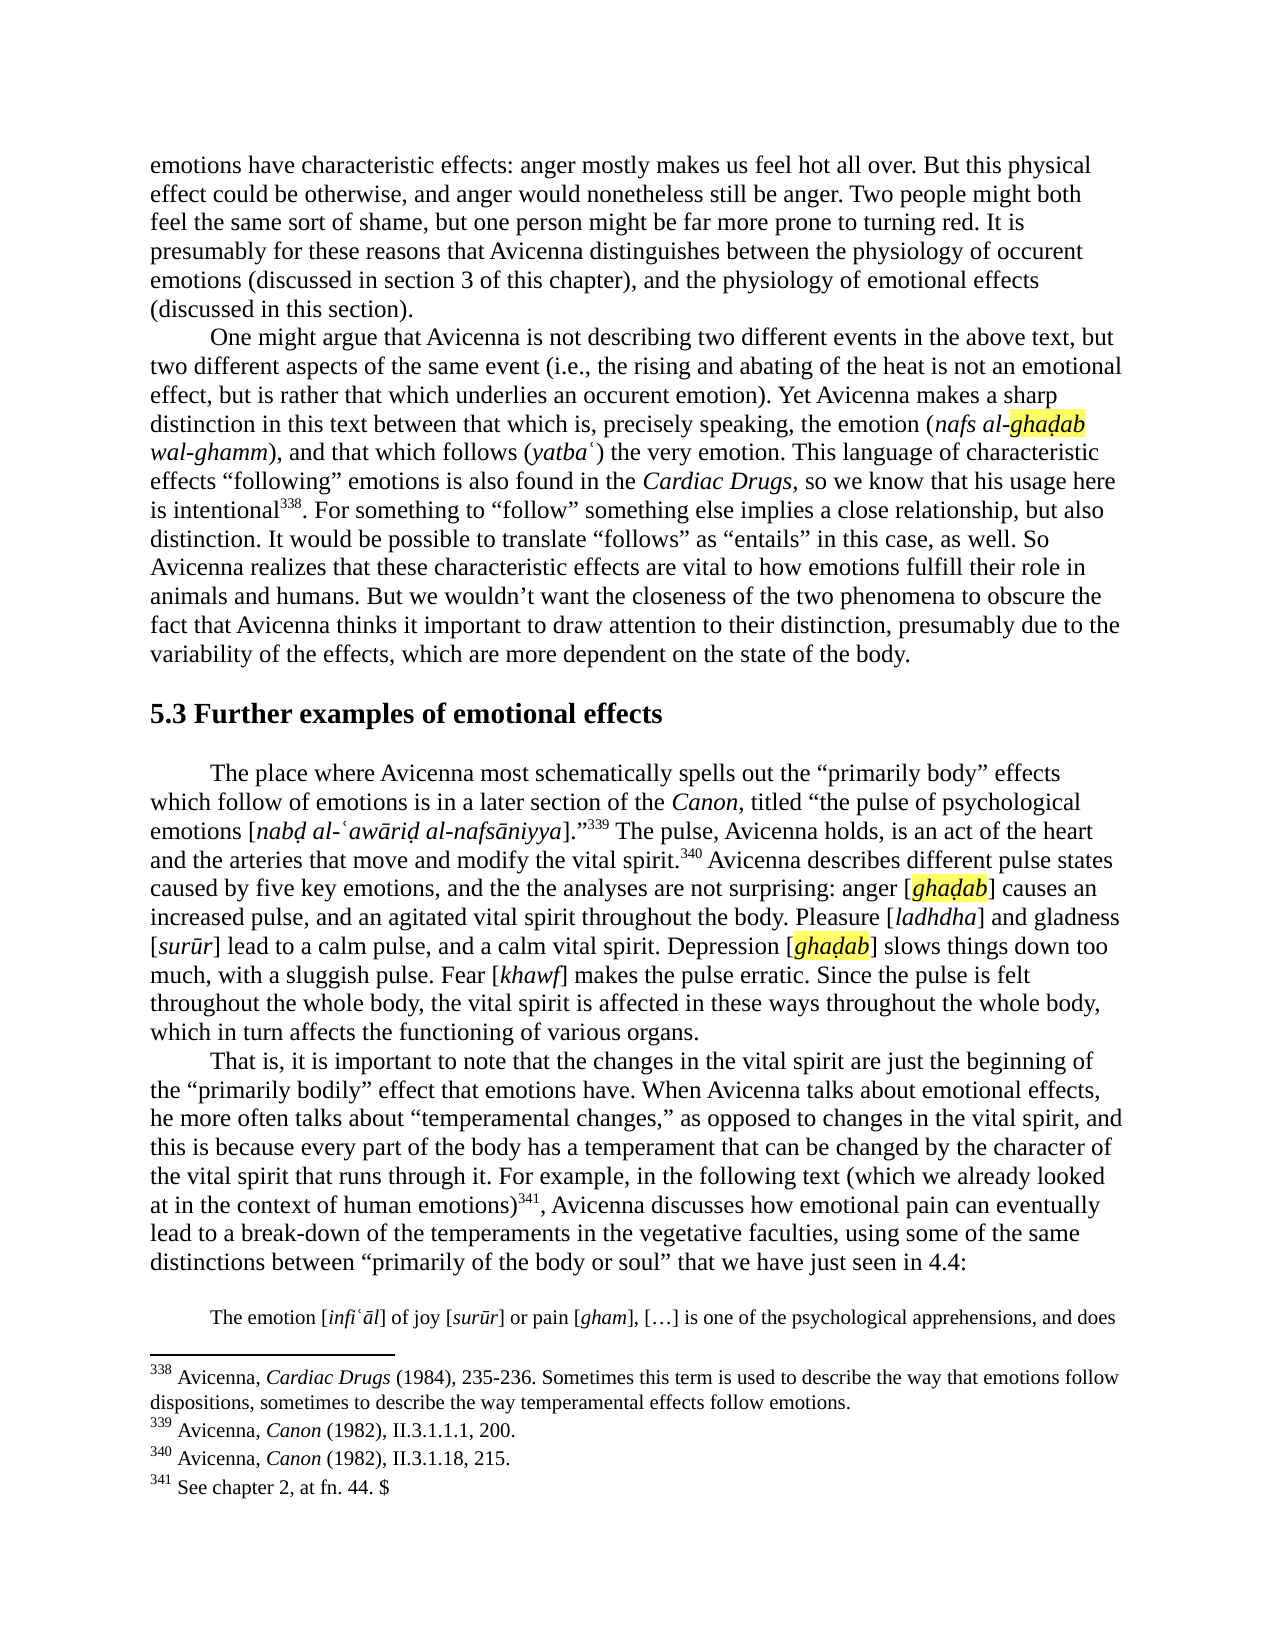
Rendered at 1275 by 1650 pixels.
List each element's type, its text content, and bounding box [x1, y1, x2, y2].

text Avicenna, Cardiac Drugs (1984), 235-236. Sometimes this term is used to describe the way that emotions follow dispositions, sometimes to describe the way temperamental effects follow emotions. [150, 1361, 1125, 1414]
text See chapter 2, at fn. 44. $ [150, 1471, 1125, 1500]
text emotions have characteristic effects: anger mostly makes us feel hot all over. But this physical effect could be otherwise, and anger would nonetheless still be anger. Two people might both feel the same sort of shame, but one person might be far more prone to turning red. It is presumably for these reasons that Avicenna distinguishes between the physiology of occurent emotions (discussed in section 3 of this chapter), and the physiology of emotional effects (discussed in this section). [150, 150, 1125, 322]
text One might argue that Avicenna is not describing two different events in the above text, but two different aspects of the same event (i.e., the rising and abating of the heat is not an emotional effect, but is rather that which underlies an occurent emotion). Yet Avicenna makes a sharp distinction in this text between that which is, precisely speaking, the emotion (nafs al-ghaḍab wal-ghamm), and that which follows (yatbaʿ) the very emotion. This language of characteristic effects “following” emotions is also found in the Cardiac Drugs, so we know that his usage here is intentional. For something to “follow” something else implies a close relationship, but also distinction. It would be possible to translate “follows” as “entails” in this case, as well. So Avicenna realizes that these characteristic effects are vital to how emotions fulfill their role in animals and humans. But we wouldn’t want the closeness of the two phenomena to obscure the fact that Avicenna thinks it important to draw attention to their distinction, presumably due to the variability of the effects, which are more dependent on the state of the body. [150, 322, 1125, 667]
text That is, it is important to note that the changes in the vital spirit are just the beginning of the “primarily bodily” effect that emotions have. When Avicenna talks about emotional effects, he more often talks about “temperamental changes,” as opposed to changes in the vital spirit, and this is because every part of the body has a temperament that can be changed by the character of the vital spirit that runs through it. For example, in the following text (which we already looked at in the context of human emotions), Avicenna discusses how emotional pain can eventually lead to a break-down of the temperaments in the vegetative faculties, using some of the same distinctions between “primarily of the body or soul” that we have just seen in 4.4: [150, 1046, 1125, 1276]
subtitle 5.3 Further examples of emotional effects [150, 696, 1125, 730]
text Avicenna, Canon (1982), II.3.1.1.1, 200. [150, 1414, 1125, 1442]
text Avicenna, Canon (1982), II.3.1.18, 215. [150, 1442, 1125, 1471]
text The emotion [infiʿāl] of joy [surūr] or pain [gham], […] is one of the psychological apprehensions, and does [210, 1305, 1125, 1329]
text The place where Avicenna most schematically spells out the “primarily body” effects which follow of emotions is in a later section of the Canon, titled “the pulse of psychological emotions [nabḍ al-ʿawāriḍ al-nafsāniyya].” The pulse, Avicenna holds, is an act of the heart and the arteries that move and modify the vital spirit. Avicenna describes different pulse states caused by five key emotions, and the the analyses are not surprising: anger [ghaḍab] causes an increased pulse, and an agitated vital spirit throughout the body. Pleasure [ladhdha] and gladness [surūr] lead to a calm pulse, and a calm vital spirit. Depression [ghaḍab] slows things down too much, with a sluggish pulse. Fear [khawf] makes the pulse erratic. Since the pulse is felt throughout the whole body, the vital spirit is affected in these ways throughout the whole body, which in turn affects the functioning of various organs. [150, 758, 1125, 1046]
